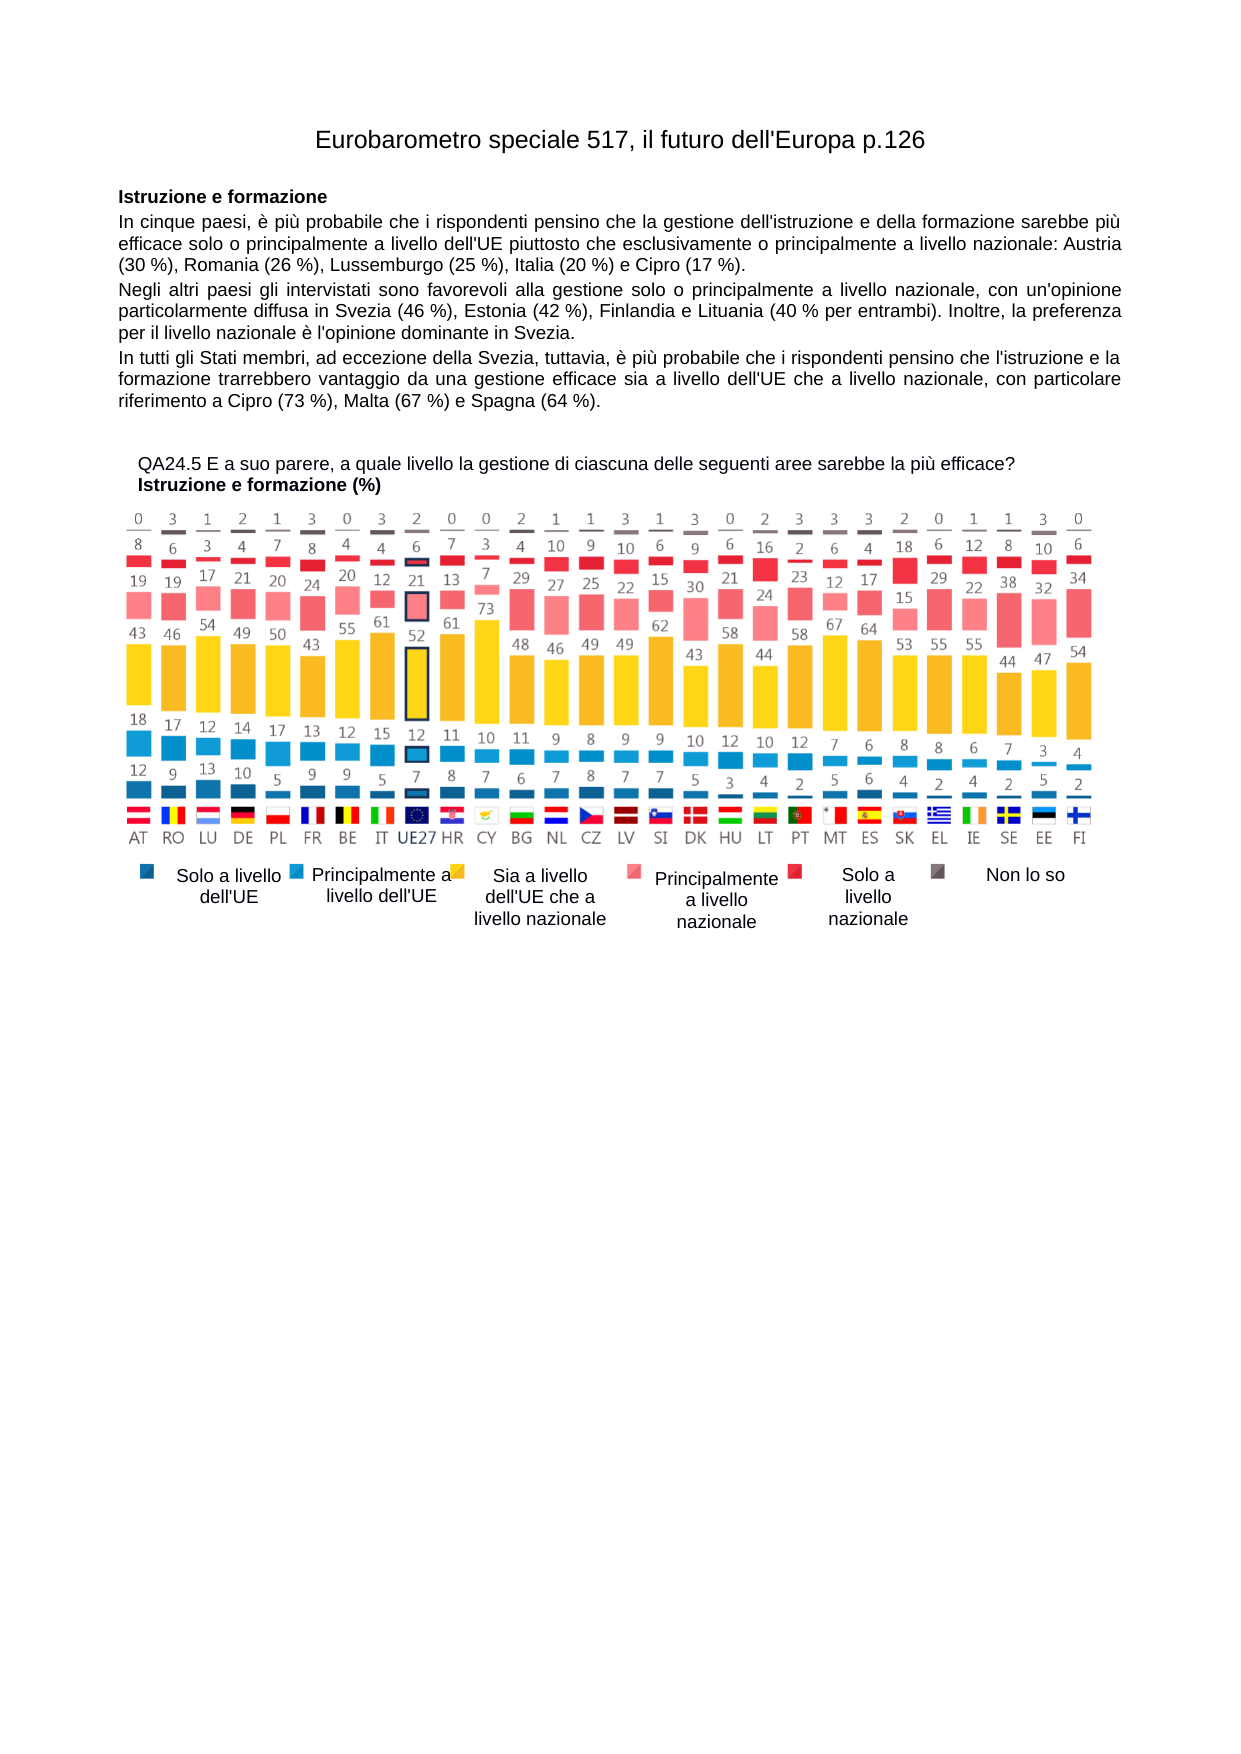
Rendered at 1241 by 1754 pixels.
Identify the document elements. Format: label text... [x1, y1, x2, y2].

picture [118, 504, 1101, 900]
text Istruzione e formazione [118, 186, 1122, 208]
text In cinque paesi, è più probabile che i rispondenti pensino che la gestione dell'istruzione e della formazione sarebbe più efficace solo o principalmente a livello dell'UE piuttosto che esclusivamente o principalmente a livello nazionale: Austria (30 %), Romania (26 %), Lussemburgo (25 %), Italia (20 %) e Cipro (17 %). [118, 211, 1122, 276]
text Negli altri paesi gli intervistati sono favorevoli alla gestione solo o principalmente a livello nazionale, con un'opinione particolarmente diffusa in Svezia (46 %), Estonia (42 %), Finlandia e Lituania (40 % per entrambi). Inoltre, la preferenza per il livello nazionale è l'opinione dominante in Svezia. [118, 279, 1122, 343]
text In tutti gli Stati membri, ad eccezione della Svezia, tuttavia, è più probabile che i rispondenti pensino che l'istruzione e la formazione trarrebbero vantaggio da una gestione efficace sia a livello dell'UE che a livello nazionale, con particolare riferimento a Cipro (73 %), Malta (67 %) e Spagna (64 %). [118, 347, 1122, 411]
